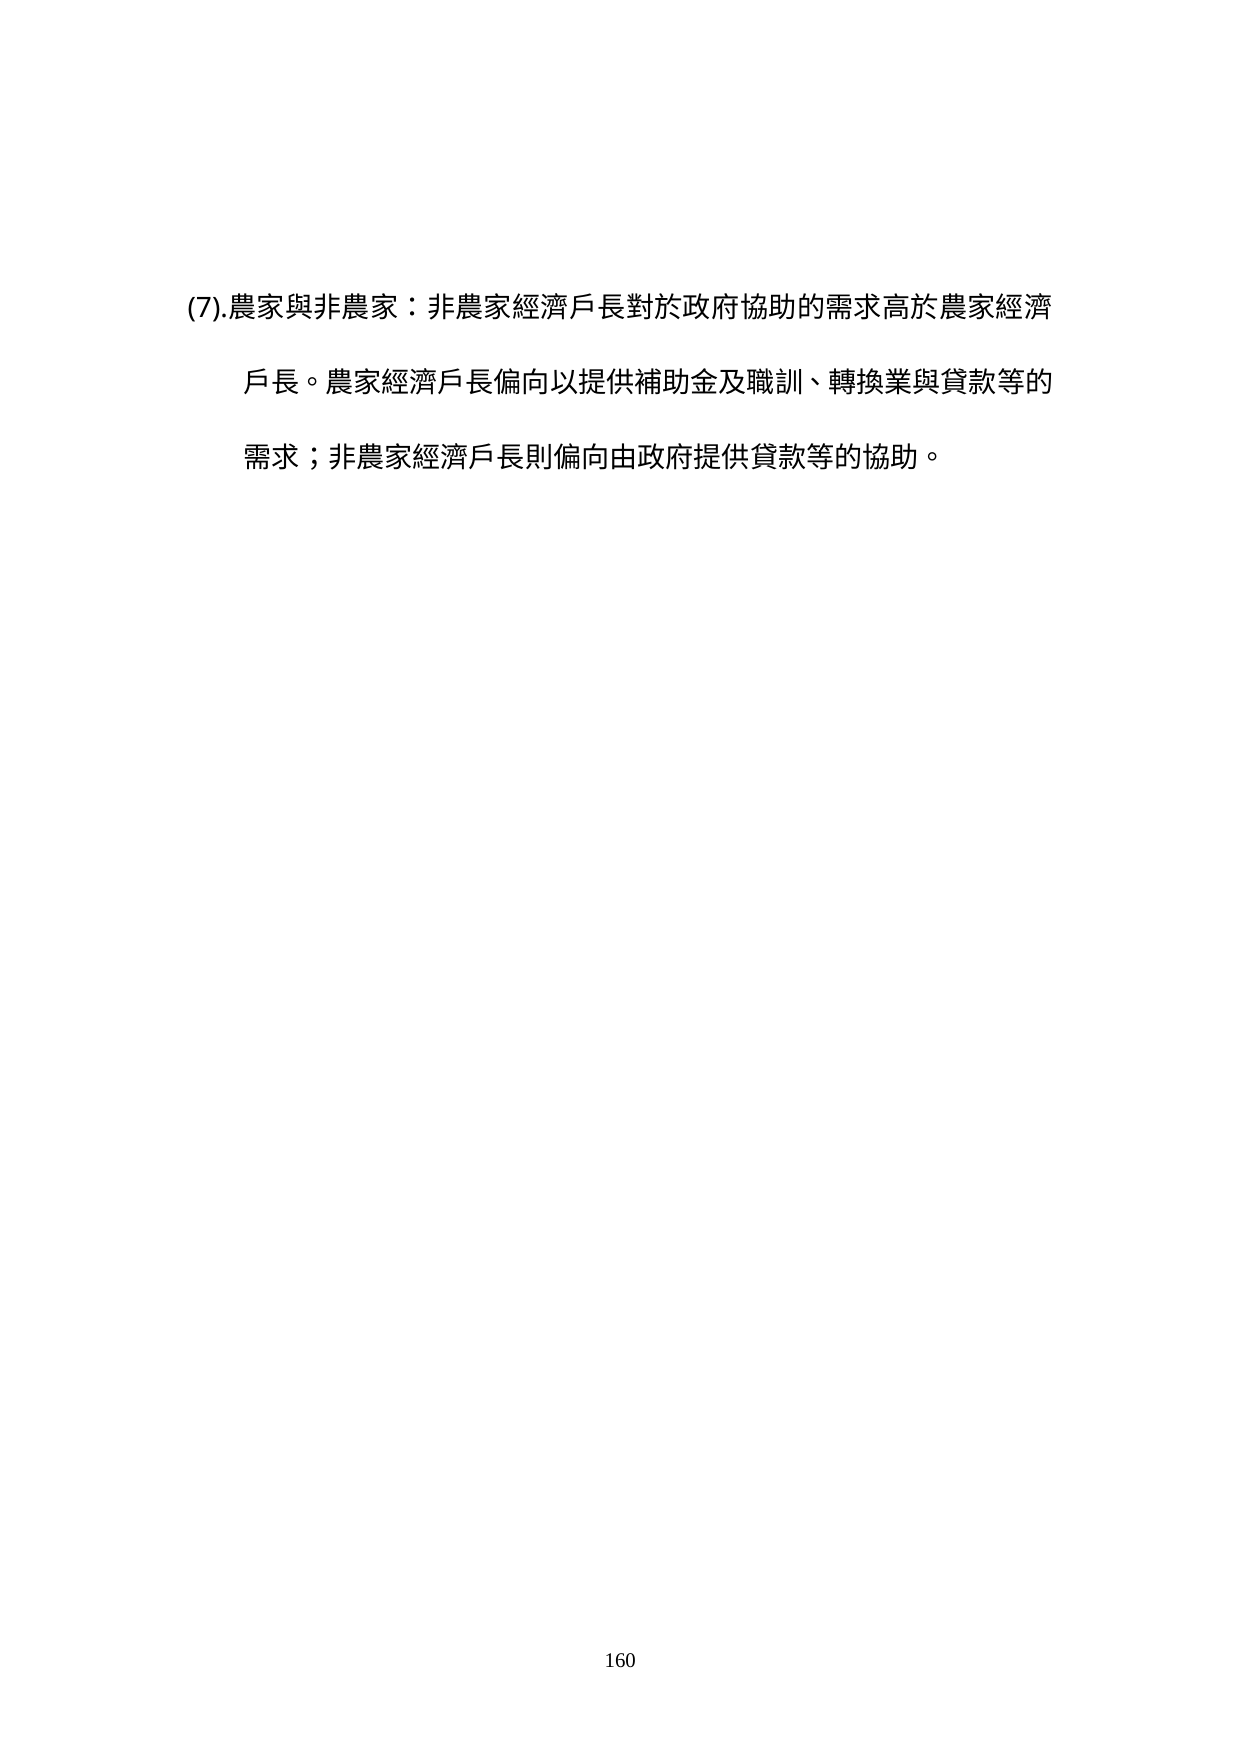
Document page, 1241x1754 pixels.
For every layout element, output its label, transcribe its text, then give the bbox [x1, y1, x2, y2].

text (7).農家與非農家：非農家經濟戶長對於政府協助的需求高於農家經濟戶長。農家經濟戶長偏向以提供補助金及職訓、轉換業與貸款等的需求；非農家經濟戶長則偏向由政府提供貸款等的協助。 [187, 262, 1053, 487]
